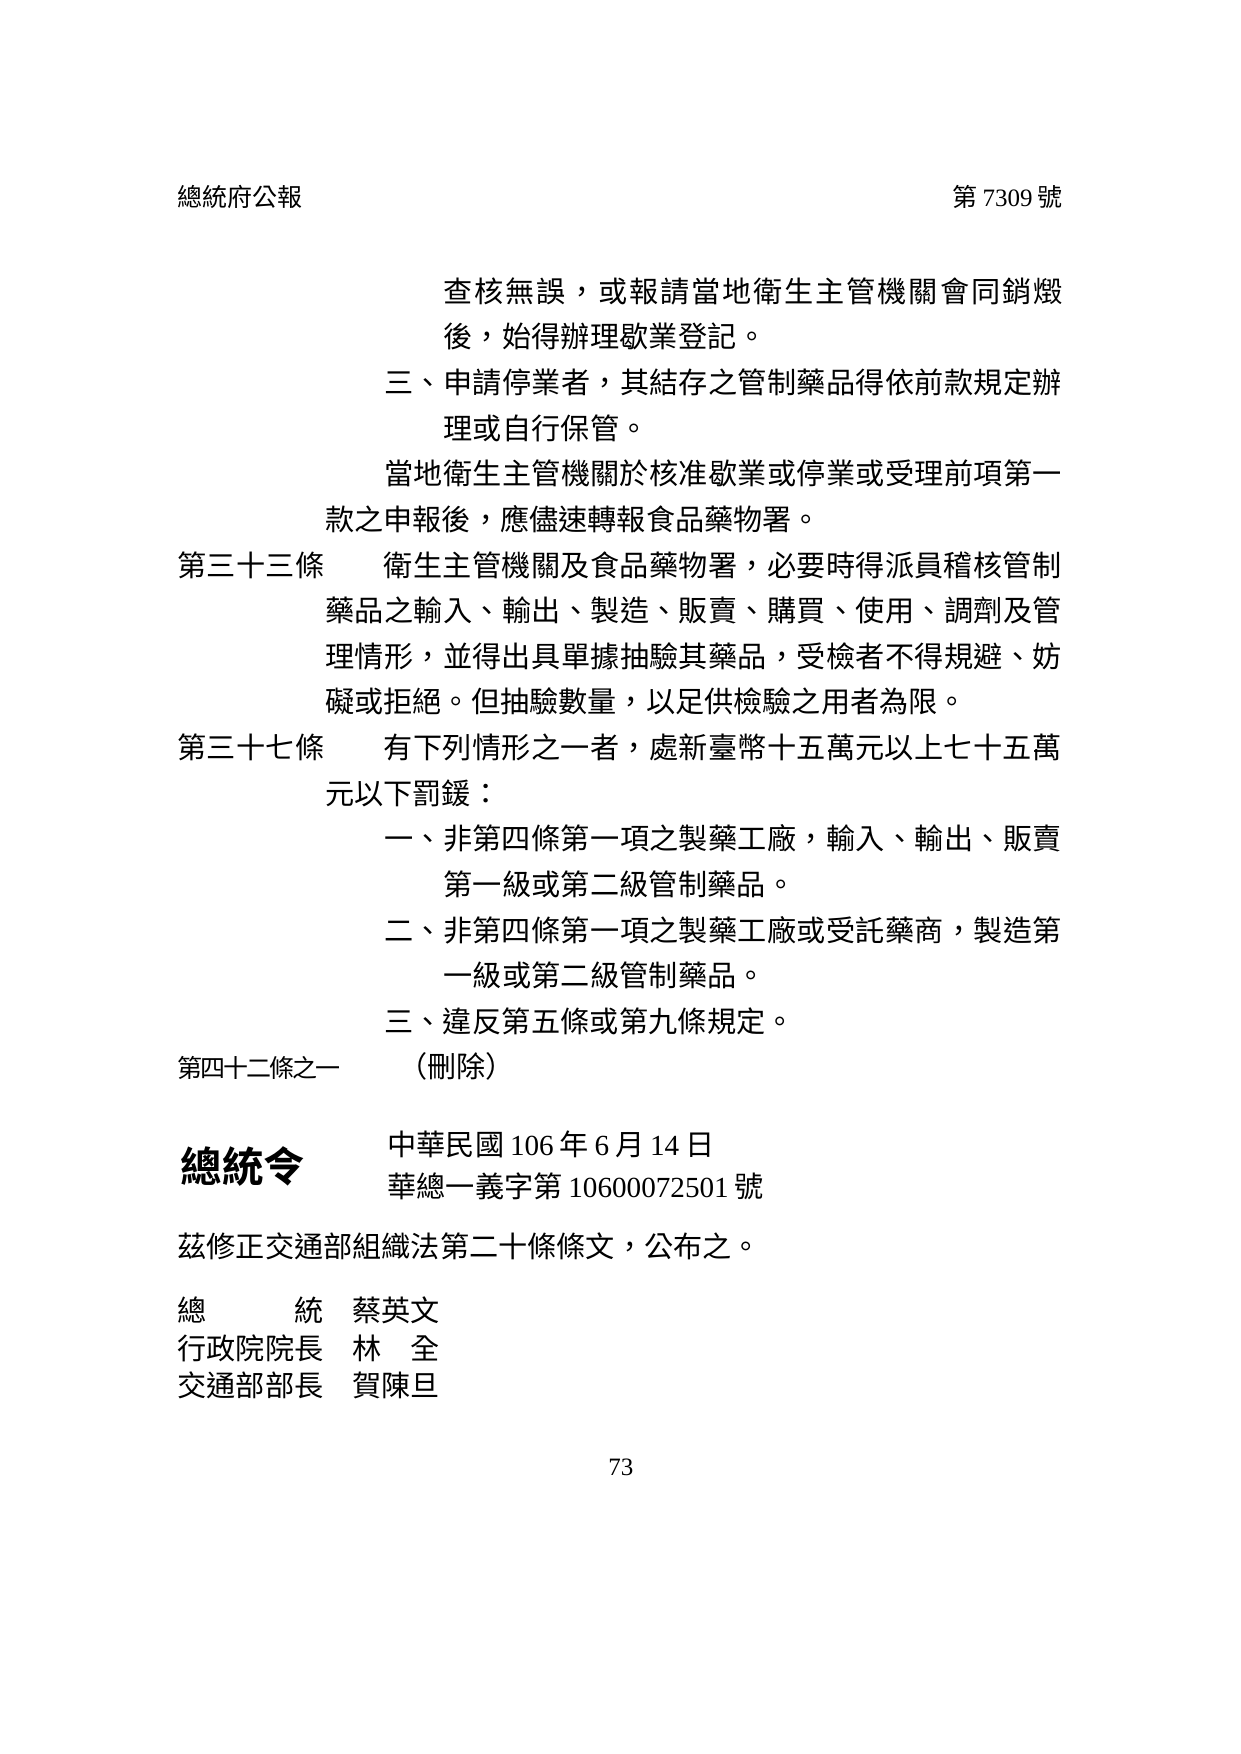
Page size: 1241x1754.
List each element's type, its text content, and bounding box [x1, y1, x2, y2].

text 三、違反第五條或第九條規定。 [384, 996, 1064, 1041]
text 一、非第四條第一項之製藥工廠，輸入、輸出、販賣第一級或第二級管制藥品。 [384, 813, 1064, 904]
text 總 統 蔡英文 [177, 1292, 1064, 1329]
text 二、非第四條第一項之製藥工廠或受託藥商，製造第一級或第二級管制藥品。 [384, 904, 1064, 996]
text 查核無誤，或報請當地衛生主管機關會同銷燬後，始得辦理歇業登記。 [384, 266, 1064, 357]
text 行政院院長 林 全 [177, 1329, 1064, 1367]
text 茲修正交通部組織法第二十條條文，公布之。 [177, 1221, 1064, 1267]
table_header 中華民國106年6月14日 華總一義字第10600072501號 [384, 1120, 880, 1208]
text 第四十二條之一 （刪除） [177, 1041, 1064, 1087]
text 交通部部長 賀陳旦 [177, 1367, 1064, 1404]
table_header 總統令 [177, 1120, 384, 1208]
text 當地衛生主管機關於核准歇業或停業或受理前項第一款之申報後，應儘速轉報食品藥物署。 [325, 448, 1064, 539]
text 第三十七條 有下列情形之一者，處新臺幣十五萬元以上七十五萬元以下罰鍰： [177, 722, 1064, 813]
text 三、申請停業者，其結存之管制藥品得依前款規定辦理或自行保管。 [384, 357, 1064, 448]
text 第三十三條 衛生主管機關及食品藥物署，必要時得派員稽核管制藥品之輸入、輸出、製造、販賣、購買、使用、調劑及管理情形，並得出具單據抽驗其藥品，受檢者不得規避、妨礙或拒絕。但抽驗數量，以足供檢驗之用者為限。 [177, 539, 1064, 722]
